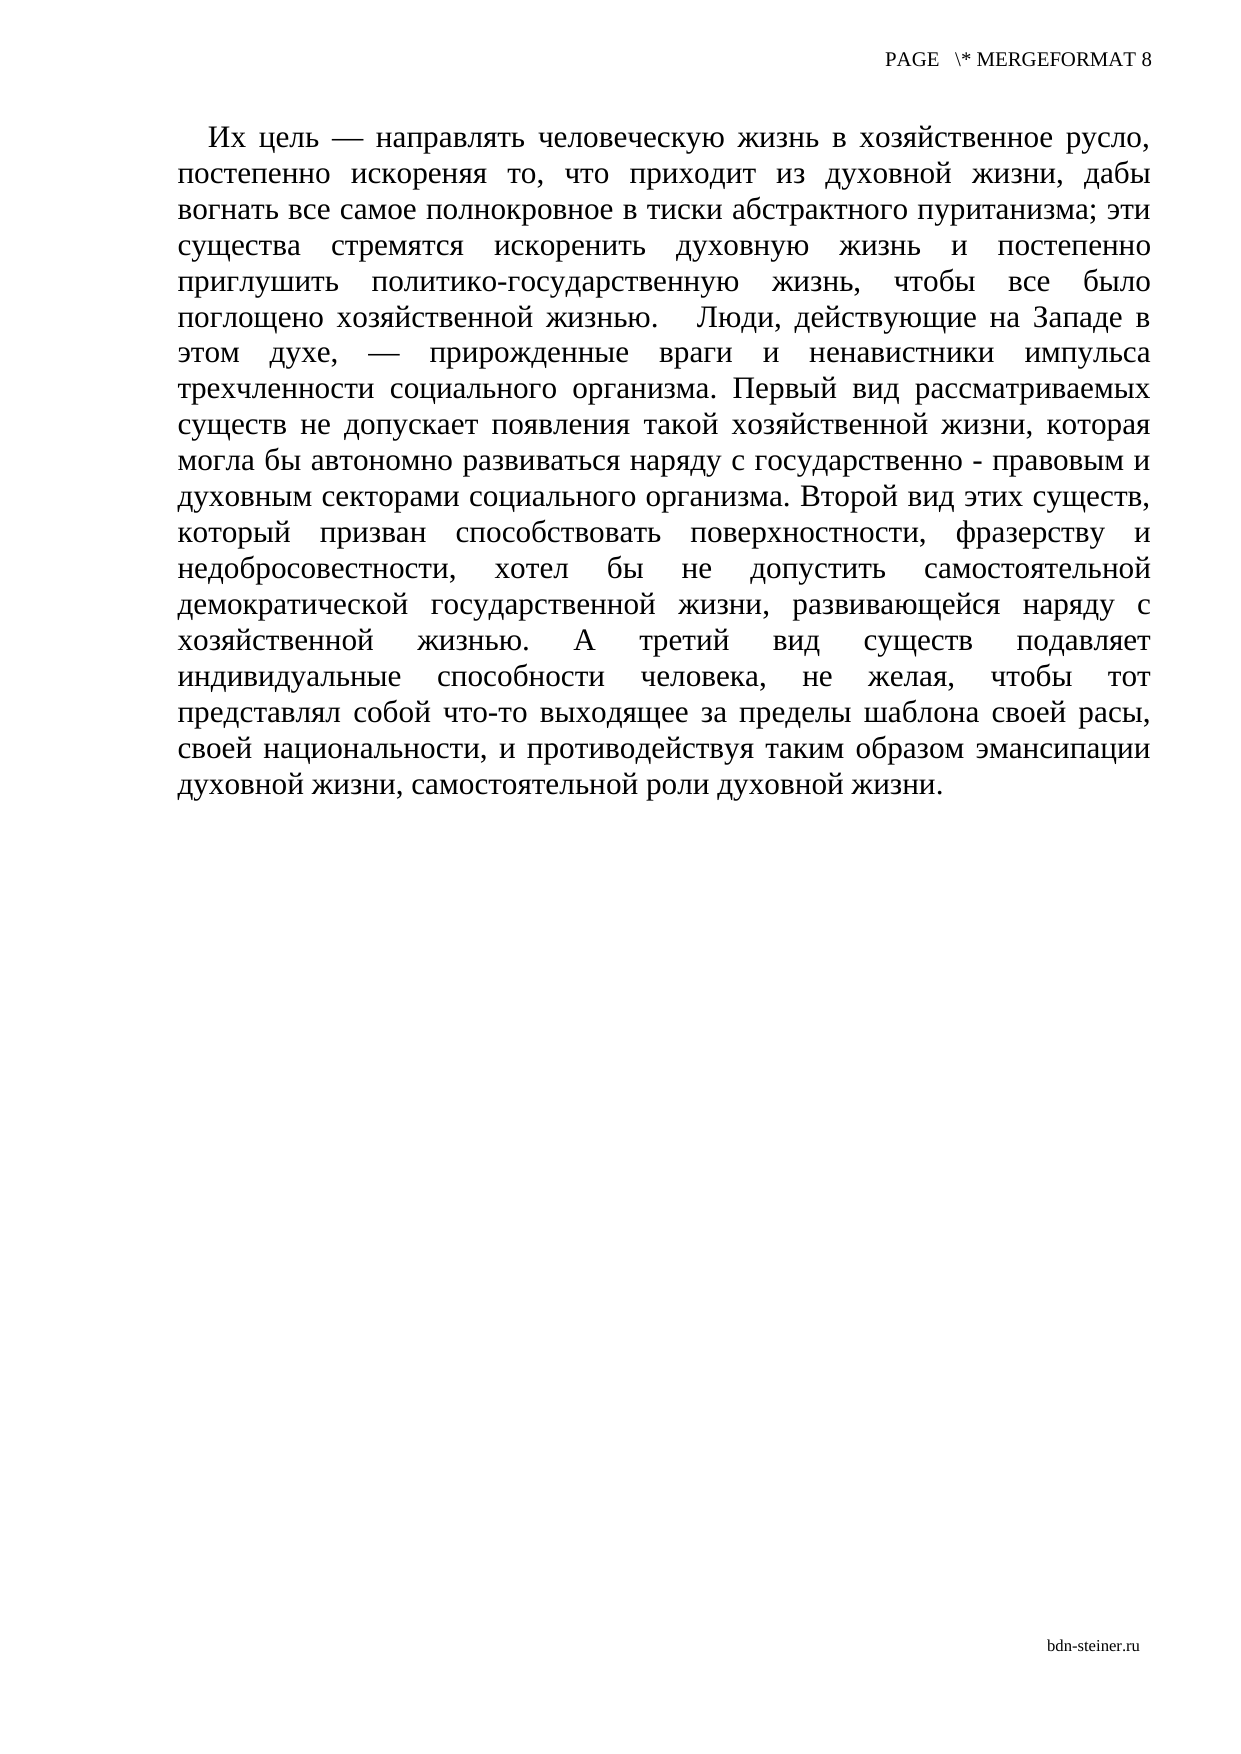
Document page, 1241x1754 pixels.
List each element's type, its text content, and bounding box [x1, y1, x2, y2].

text Их цель — направлять человеческую жизнь в хозяйственное русло, постепенно искореняя то, что приходит из духовной жизни, дабы вогнать все самое полнокровное в тиски абстрактного пуританизма; эти существа стремятся искоренить духовную жизнь и постепенно приглушить политико-государственную жизнь, чтобы все было поглощено хозяйственной жизнью. Люди, действующие на Западе в этом духе, — прирожденные враги и ненавистники импульса трехчленности социального организма. Первый вид рассматриваемых существ не допускает появления такой хозяйственной жизни, которая могла бы автономно развиваться наряду с государственно - правовым и духовным секторами социального организма. Второй вид этих существ, который призван способствовать поверхностности, фразерству и недобросовестности, хотел бы не допустить самостоятельной демократической государственной жизни, развивающейся наряду с хозяйственной жизнью. А третий вид существ подавляет индивидуальные способности человека, не желая, чтобы тот представлял собой что-то выходящее за пределы шаблона своей расы, своей национальности, и противодействуя таким образом эмансипации духовной жизни, самостоятельной роли духовной жизни. [177, 118, 1152, 801]
